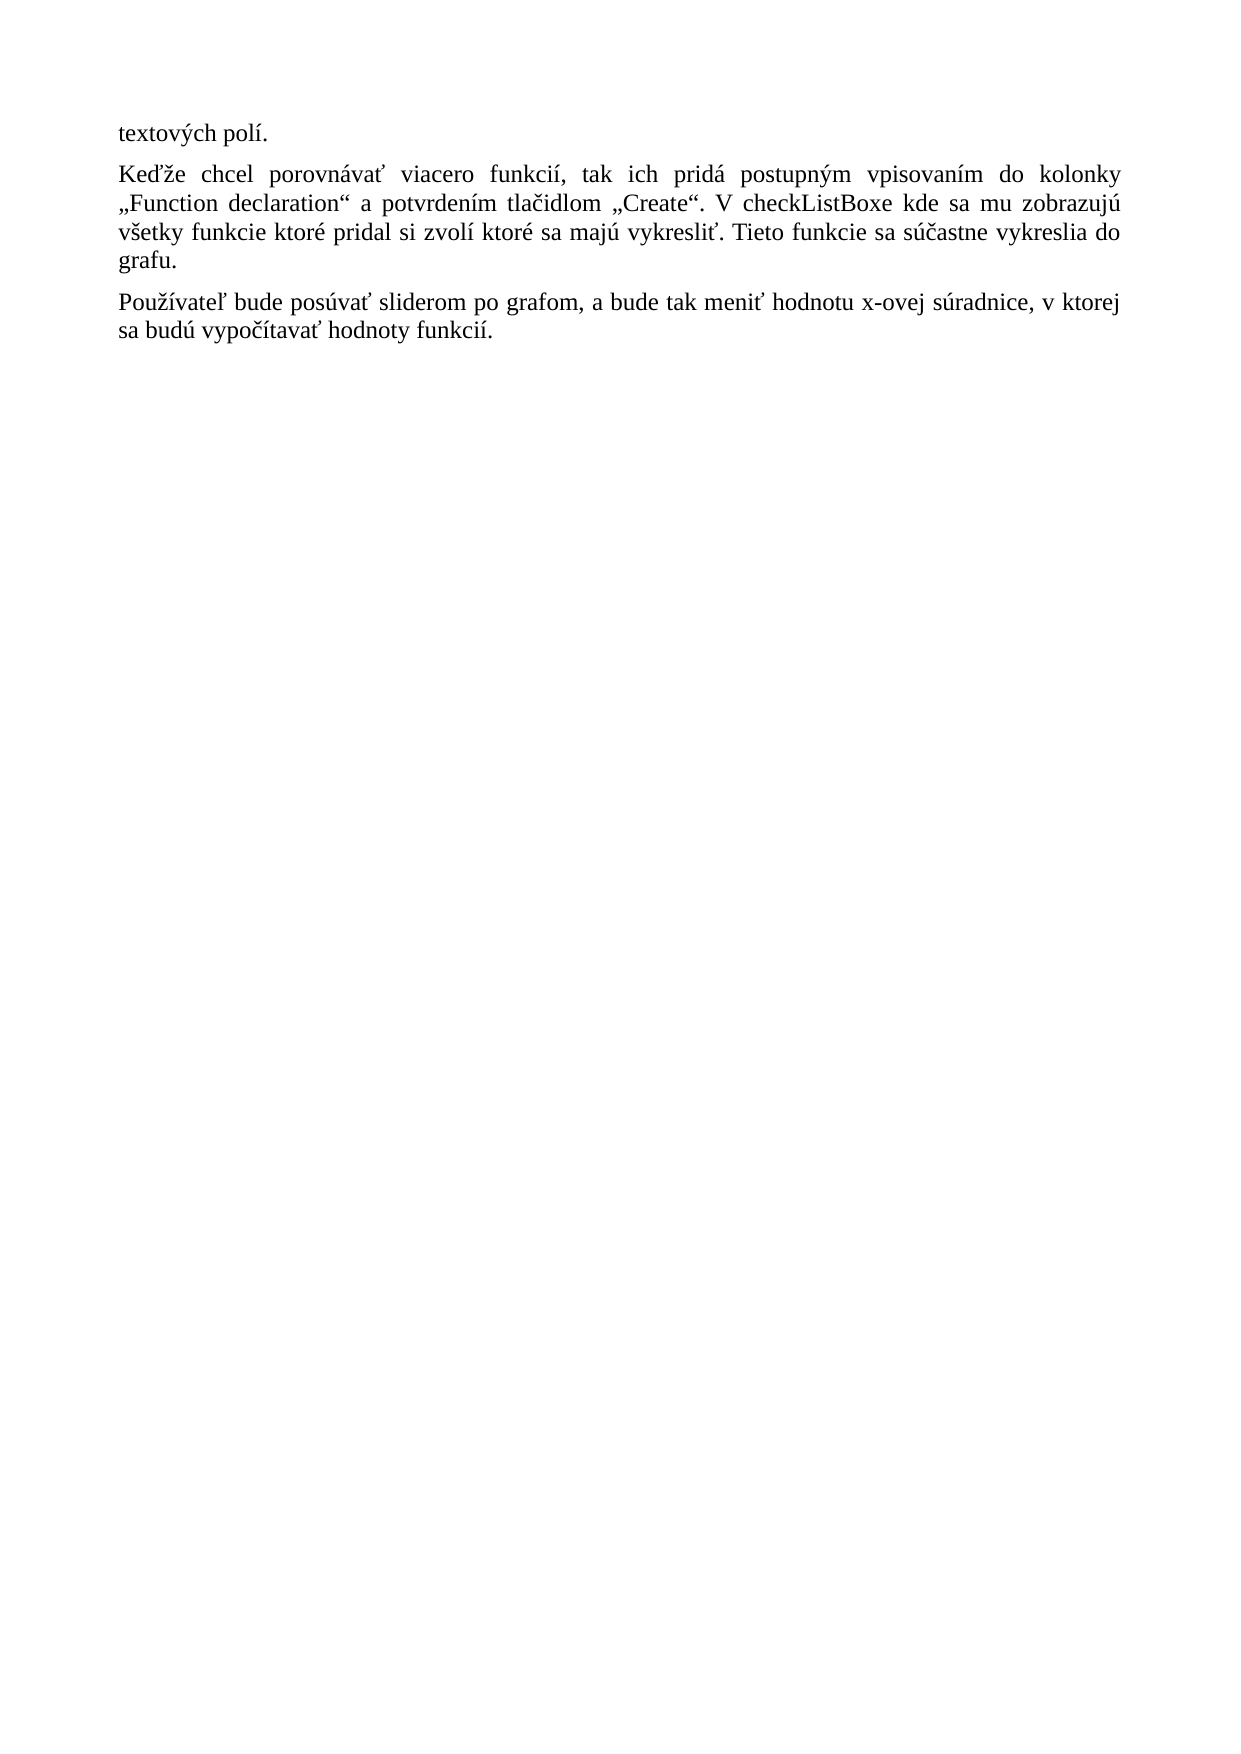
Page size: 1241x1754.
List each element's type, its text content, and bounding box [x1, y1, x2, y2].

text Keďže chcel porovnávať viacero funkcií, tak ich pridá postupným vpisovaním do kolonky „Function declaration“ a potvrdením tlačidlom „Create“. V checkListBoxe kde sa mu zobrazujú všetky funkcie ktoré pridal si zvolí ktoré sa majú vykresliť. Tieto funkcie sa súčastne vykreslia do grafu. [118, 159, 1122, 274]
text Používateľ bude posúvať sliderom po grafom, a bude tak meniť hodnotu x-ovej súradnice, v ktorej sa budú vypočítavať hodnoty funkcií. [118, 287, 1122, 344]
text textových polí. [118, 118, 1122, 147]
